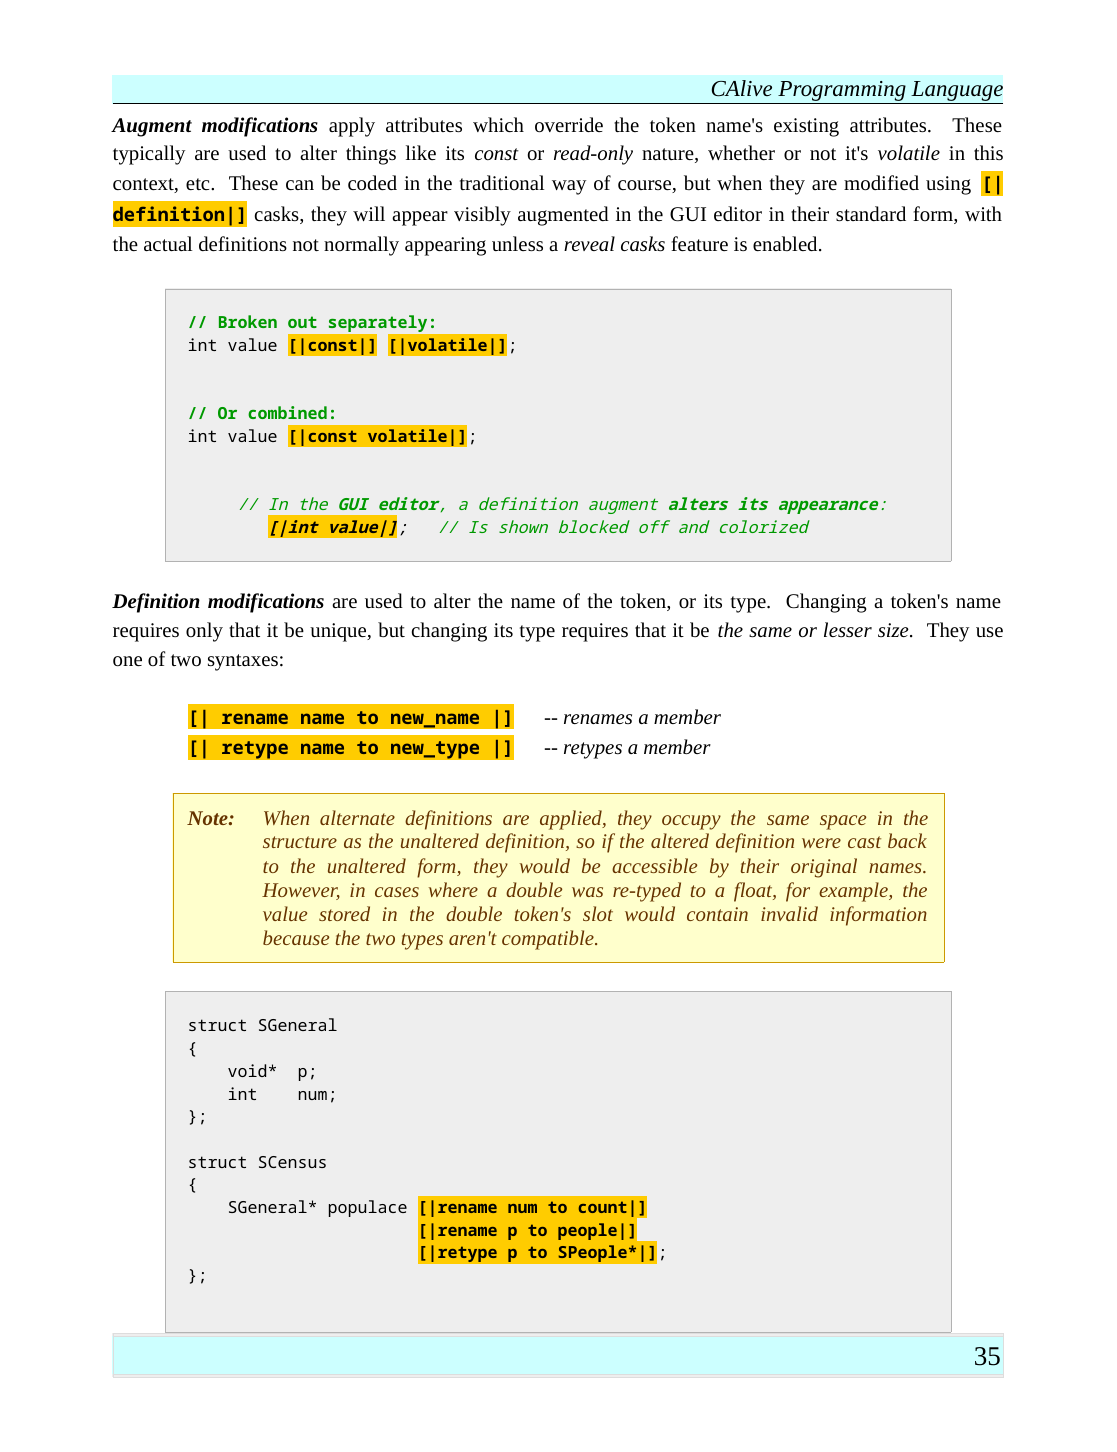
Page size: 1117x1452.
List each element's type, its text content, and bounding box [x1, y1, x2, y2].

text // Broken out separately: int value [|const|] [|volatile|]; // Or combined: int value [|const volatile|]; // In the GUI editor, a definition augment alters its appearance: [|int value|]; // Is shown blocked off and colorized [166, 290, 951, 561]
text Augment modifications apply attributes which override the token name's existing attributes. These typically are used to alter things like its const or read-only nature, whether or not it's volatile in this context, etc. These can be coded in the traditional way of course, but when they are modified using [|definition|] casks, they will appear visibly augmented in the GUI editor in their standard form, with the actual definitions not normally appearing unless a reveal casks feature is enabled. [112, 112, 1003, 256]
text Definition modifications are used to alter the name of the token, or its type. Changing a token's name requires only that it be unique, but changing its type requires that it be the same or lesser size. They use one of two syntaxes: [112, 589, 1003, 671]
text Note: When alternate definitions are applied, they occupy the same space in the structure as the unaltered definition, so if the altered definition were cast back to the unaltered form, they would be accessible by their original names. However, in cases where a double was re-typed to a float, for example, the value stored in the double token's slot would contain invalid information because the two types aren't compatible. [174, 794, 944, 962]
text struct SGeneral { void* p; int num; }; struct SCensus { SGeneral* populace [|rename num to count|] [|rename p to people|] [|retype p to SPeople*|]; }; [166, 992, 951, 1332]
text [| rename name to new_name |] -- renames a member [| retype name to new_type |] -- retypes a member [187, 704, 938, 760]
